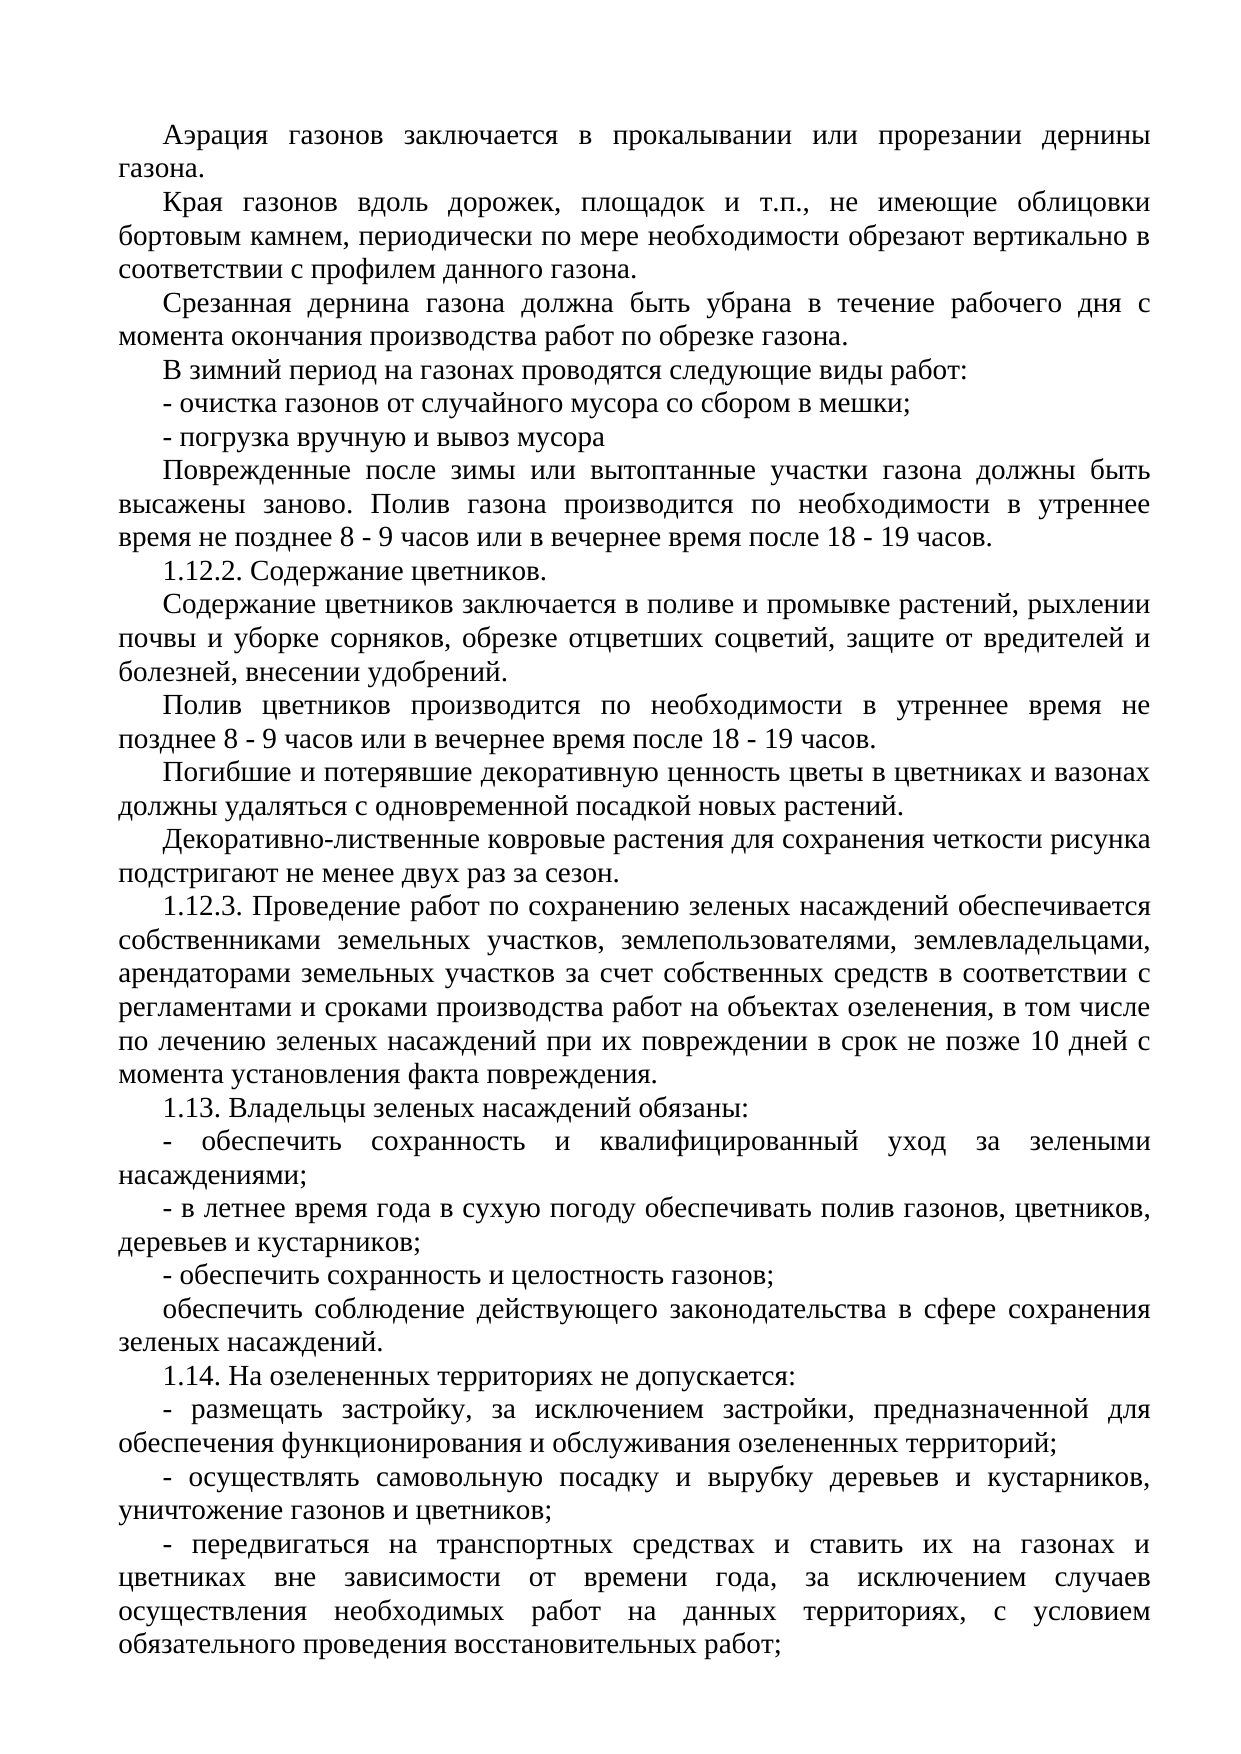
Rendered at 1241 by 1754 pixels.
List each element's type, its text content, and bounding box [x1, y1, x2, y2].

text - передвигаться на транспортных средствах и ставить их на газонах и цветниках вне зависимости от времени года, за исключением случаев осуществления необходимых работ на данных территориях, с условием обязательного проведения восстановительных работ; [118, 1526, 1152, 1660]
text 1.12.2. Содержание цветников. [118, 553, 1152, 587]
text 1.12.3. Проведение работ по сохранению зеленых насаждений обеспечивается собственниками земельных участков, землепользователями, землевладельцами, арендаторами земельных участков за счет собственных средств в соответствии с регламентами и сроками производства работ на объектах озеленения, в том числе по лечению зеленых насаждений при их повреждении в срок не позже 10 дней с момента установления факта повреждения. [118, 888, 1152, 1090]
text Края газонов вдоль дорожек, площадок и т.п., не имеющие облицовки бортовым камнем, периодически по мере необходимости обрезают вертикально в соответствии с профилем данного газона. [118, 184, 1152, 285]
text - в летнее время года в сухую погоду обеспечивать полив газонов, цветников, деревьев и кустарников; [118, 1190, 1152, 1257]
text - погрузка вручную и вывоз мусора [118, 419, 1152, 452]
text обеспечить соблюдение действующего законодательства в сфере сохранения зеленых насаждений. [118, 1291, 1152, 1358]
text Декоративно-лиственные ковровые растения для сохранения четкости рисунка подстригают не менее двух раз за сезон. [118, 821, 1152, 888]
text - осуществлять самовольную посадку и вырубку деревьев и кустарников, уничтожение газонов и цветников; [118, 1459, 1152, 1526]
text Содержание цветников заключается в поливе и промывке растений, рыхлении почвы и уборке сорняков, обрезке отцветших соцветий, защите от вредителей и болезней, внесении удобрений. [118, 587, 1152, 687]
text Аэрация газонов заключается в прокалывании или прорезании дернины газона. [118, 117, 1152, 184]
text Срезанная дернина газона должна быть убрана в течение рабочего дня с момента окончания производства работ по обрезке газона. [118, 285, 1152, 352]
text 1.13. Владельцы зеленых насаждений обязаны: [118, 1090, 1152, 1123]
text Полив цветников производится по необходимости в утреннее время не позднее 8 - 9 часов или в вечернее время после 18 - 19 часов. [118, 687, 1152, 754]
text Поврежденные после зимы или вытоптанные участки газона должны быть высажены заново. Полив газона производится по необходимости в утреннее время не позднее 8 - 9 часов или в вечернее время после 18 - 19 часов. [118, 452, 1152, 553]
text В зимний период на газонах проводятся следующие виды работ: [118, 352, 1152, 385]
text 1.14. На озелененных территориях не допускается: [118, 1358, 1152, 1392]
text - размещать застройку, за исключением застройки, предназначенной для обеспечения функционирования и обслуживания озелененных территорий; [118, 1392, 1152, 1459]
text - обеспечить сохранность и целостность газонов; [118, 1257, 1152, 1291]
text - обеспечить сохранность и квалифицированный уход за зелеными насаждениями; [118, 1123, 1152, 1190]
text Погибшие и потерявшие декоративную ценность цветы в цветниках и вазонах должны удаляться с одновременной посадкой новых растений. [118, 754, 1152, 821]
text - очистка газонов от случайного мусора со сбором в мешки; [118, 385, 1152, 419]
